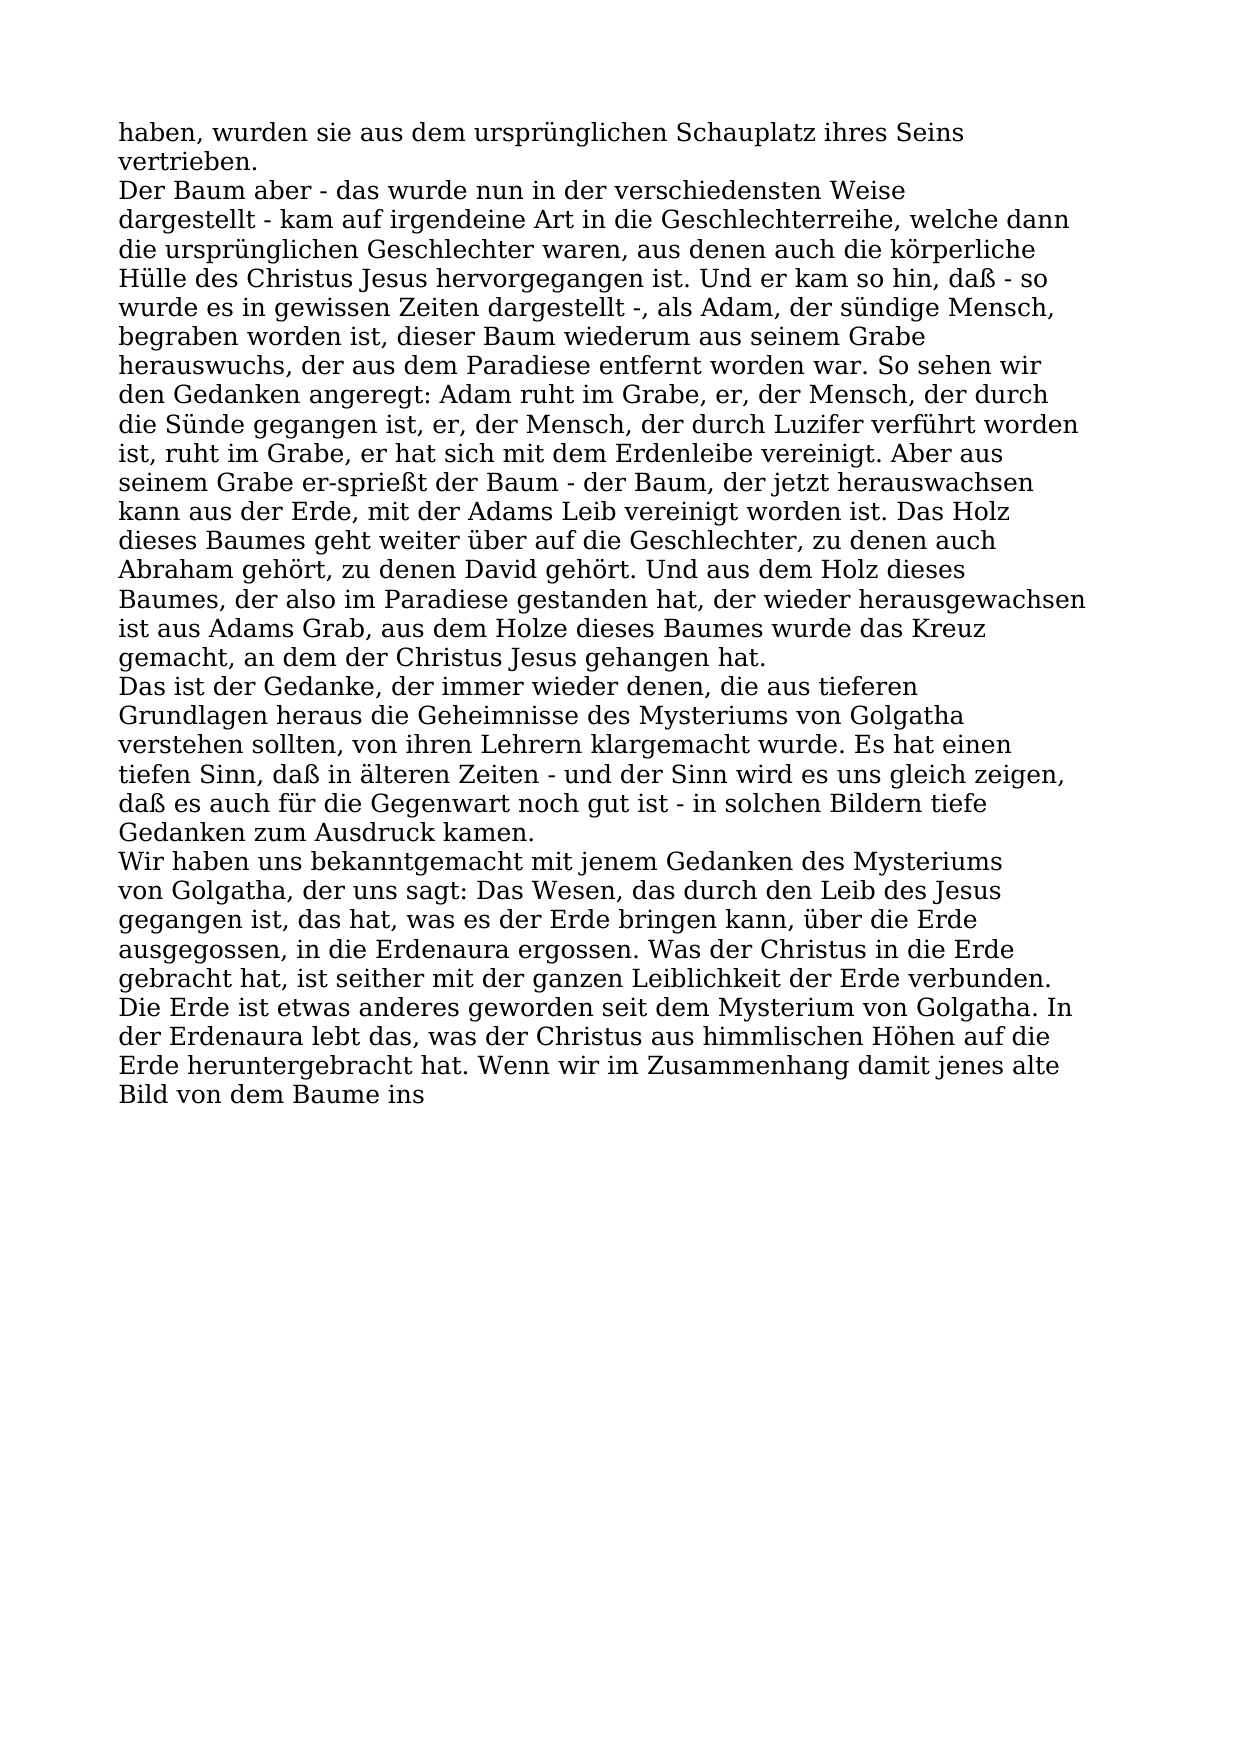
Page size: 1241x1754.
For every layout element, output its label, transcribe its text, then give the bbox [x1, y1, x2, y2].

text seinem Grabe er-sprießt der Baum - der Baum, der jetzt herauswachsen [118, 468, 1122, 497]
text gebracht hat, ist seither mit der ganzen Leiblichkeit der Erde verbunden. [118, 964, 1122, 993]
text daß es auch für die Gegenwart noch gut ist - in solchen Bildern tiefe [118, 789, 1122, 818]
text Die Erde ist etwas anderes geworden seit dem Mysterium von Golgatha. In [118, 993, 1122, 1022]
text verstehen sollten, von ihren Lehrern klargemacht wurde. Es hat einen [118, 731, 1122, 760]
text Baumes, der also im Paradiese gestanden hat, der wieder herausgewachsen [118, 585, 1122, 614]
text kann aus der Erde, mit der Adams Leib vereinigt worden ist. Das Holz [118, 497, 1122, 526]
text dieses Baumes geht weiter über auf die Geschlechter, zu denen auch [118, 526, 1122, 556]
text der Erdenaura lebt das, was der Christus aus himmlischen Höhen auf die [118, 1022, 1122, 1051]
text Wir haben uns bekanntgemacht mit jenem Gedanken des Mysteriums [118, 847, 1122, 876]
text begraben worden ist, dieser Baum wiederum aus seinem Grabe [118, 322, 1122, 351]
text Bild von dem Baume ins [118, 1081, 1122, 1110]
text gegangen ist, das hat, was es der Erde bringen kann, über die Erde [118, 906, 1122, 935]
text Abraham gehört, zu denen David gehört. Und aus dem Holz dieses [118, 556, 1122, 585]
text haben, wurden sie aus dem ursprünglichen Schauplatz ihres Seins [118, 118, 1122, 147]
text Grundlagen heraus die Geheimnisse des Mysteriums von Golgatha [118, 701, 1122, 731]
text Gedanken zum Ausdruck kamen. [118, 818, 1122, 847]
text wurde es in gewissen Zeiten dargestellt -, als Adam, der sündige Mensch, [118, 293, 1122, 322]
text ausgegossen, in die Erdenaura ergossen. Was der Christus in die Erde [118, 935, 1122, 964]
text vertrieben. [118, 147, 1122, 176]
text herauswuchs, der aus dem Paradiese entfernt worden war. So sehen wir [118, 351, 1122, 381]
text den Gedanken angeregt: Adam ruht im Grabe, er, der Mensch, der durch [118, 381, 1122, 410]
text die ursprünglichen Geschlechter waren, aus denen auch die körperliche [118, 235, 1122, 264]
text gemacht, an dem der Christus Jesus gehangen hat. [118, 643, 1122, 672]
text Hülle des Christus Jesus hervorgegangen ist. Und er kam so hin, daß - so [118, 264, 1122, 293]
text die Sünde gegangen ist, er, der Mensch, der durch Luzifer verführt worden [118, 410, 1122, 439]
text tiefen Sinn, daß in älteren Zeiten - und der Sinn wird es uns gleich zeigen, [118, 760, 1122, 789]
text Das ist der Gedanke, der immer wieder denen, die aus tieferen [118, 672, 1122, 701]
text Erde heruntergebracht hat. Wenn wir im Zusammenhang damit jenes alte [118, 1051, 1122, 1081]
text Der Baum aber - das wurde nun in der verschiedensten Weise [118, 176, 1122, 206]
text ist, ruht im Grabe, er hat sich mit dem Erdenleibe vereinigt. Aber aus [118, 439, 1122, 468]
text von Golgatha, der uns sagt: Das Wesen, das durch den Leib des Jesus [118, 876, 1122, 906]
text ist aus Adams Grab, aus dem Holze dieses Baumes wurde das Kreuz [118, 614, 1122, 643]
text dargestellt - kam auf irgendeine Art in die Geschlechterreihe, welche dann [118, 206, 1122, 235]
